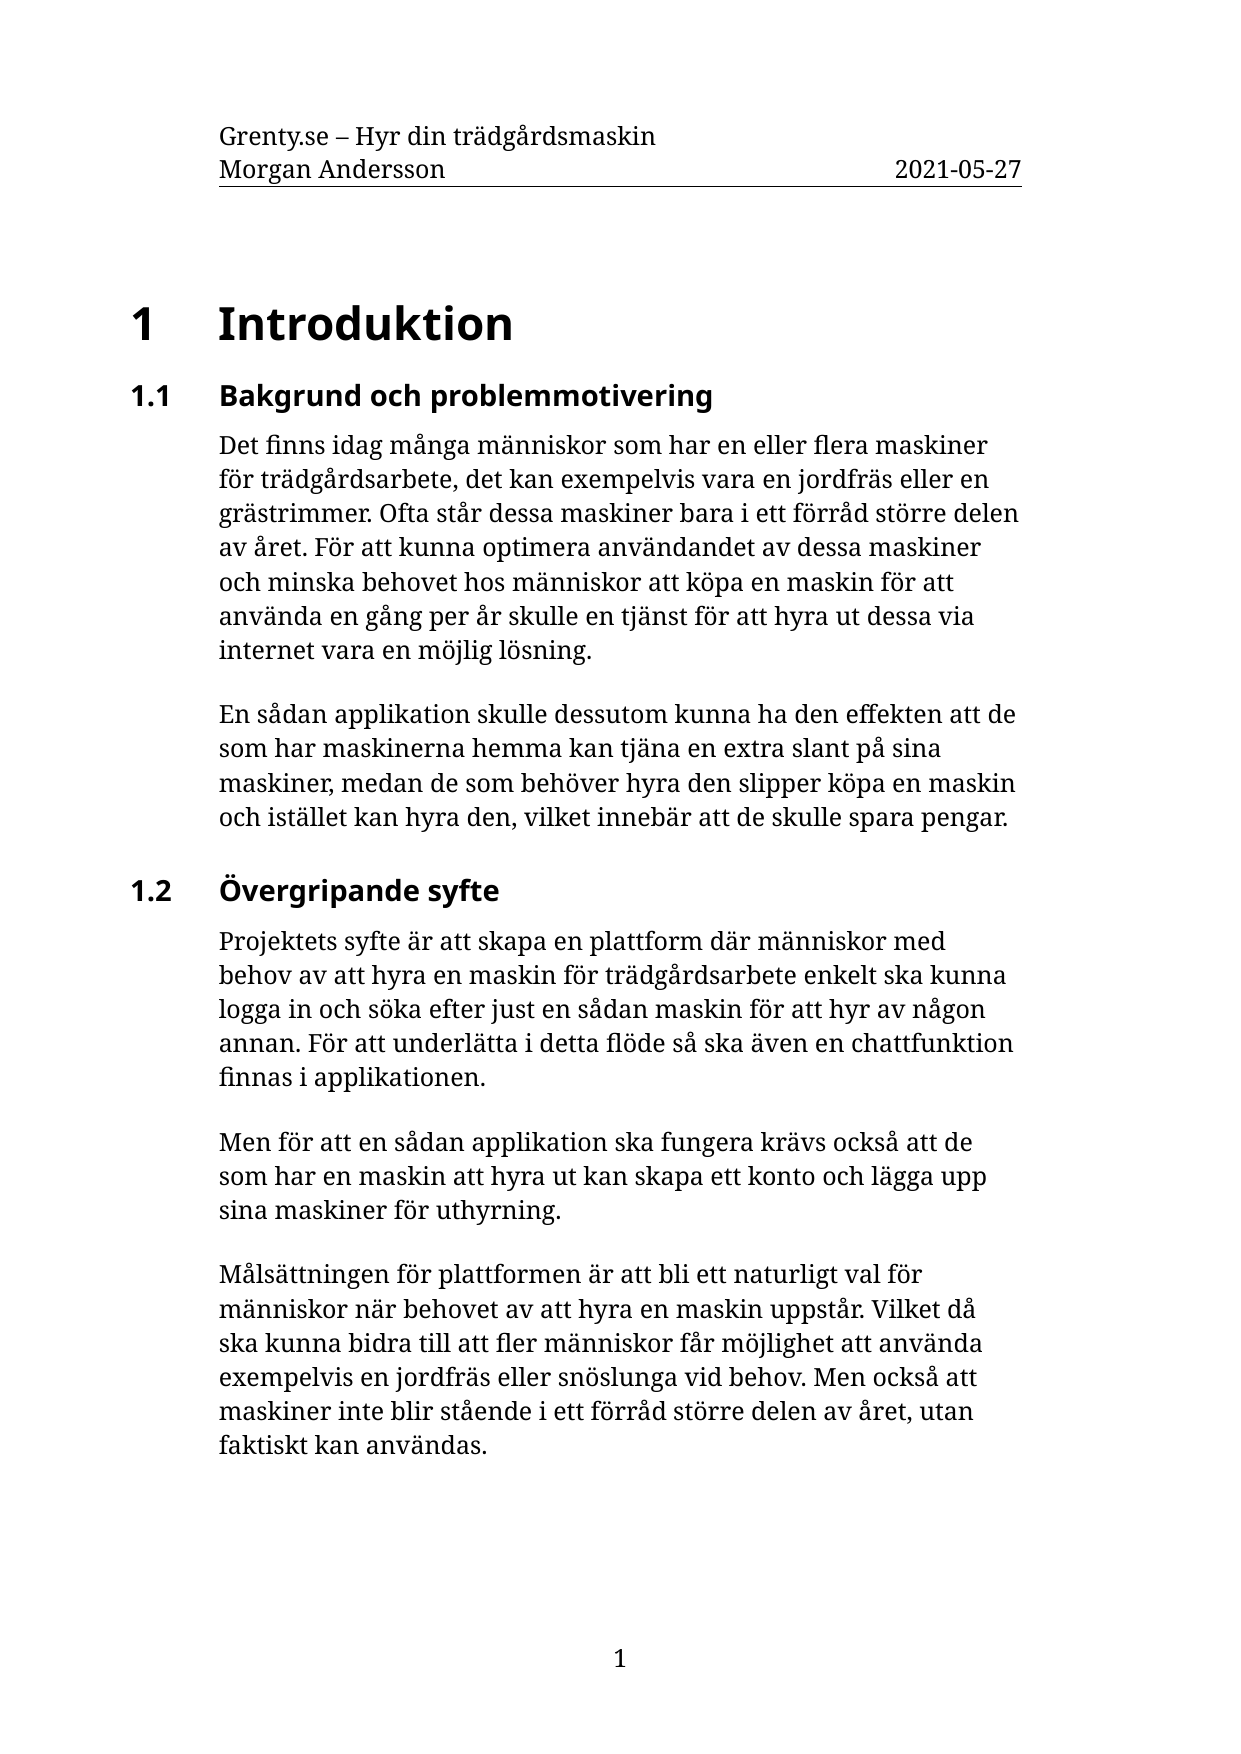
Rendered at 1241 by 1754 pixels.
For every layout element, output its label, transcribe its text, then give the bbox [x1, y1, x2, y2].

text Det finns idag många människor som har en eller flera maskiner för trädgårdsarbete, det kan exempelvis vara en jordfräs eller en grästrimmer. Ofta står dessa maskiner bara i ett förråd större delen av året. För att kunna optimera användandet av dessa maskiner och minska behovet hos människor att köpa en maskin för att använda en gång per år skulle en tjänst för att hyra ut dessa via internet vara en möjlig lösning. [218, 428, 1022, 666]
text Målsättningen för plattformen är att bli ett naturligt val för människor när behovet av att hyra en maskin uppstår. Vilket då ska kunna bidra till att fler människor får möjlighet att använda exempelvis en jordfräs eller snöslunga vid behov. Men också att maskiner inte blir stående i ett förråd större delen av året, utan faktiskt kan användas. [218, 1257, 1022, 1462]
text Men för att en sådan applikation ska fungera krävs också att de som har en maskin att hyra ut kan skapa ett konto och lägga upp sina maskiner för uthyrning. [218, 1124, 1022, 1226]
subtitle Bakgrund och problemmotivering [130, 375, 1022, 415]
subtitle Övergripande syfte [130, 871, 1022, 910]
subtitle Introduktion [130, 291, 1022, 353]
text En sådan applikation skulle dessutom kunna ha den effekten att de som har maskinerna hemma kan tjäna en extra slant på sina maskiner, medan de som behöver hyra den slipper köpa en maskin och istället kan hyra den, vilket innebär att de skulle spara pengar. [218, 697, 1022, 833]
text Projektets syfte är att skapa en plattform där människor med behov av att hyra en maskin för trädgårdsarbete enkelt ska kunna logga in och söka efter just en sådan maskin för att hyr av någon annan. För att underlätta i detta flöde så ska även en chattfunktion finnas i applikationen. [218, 923, 1022, 1093]
